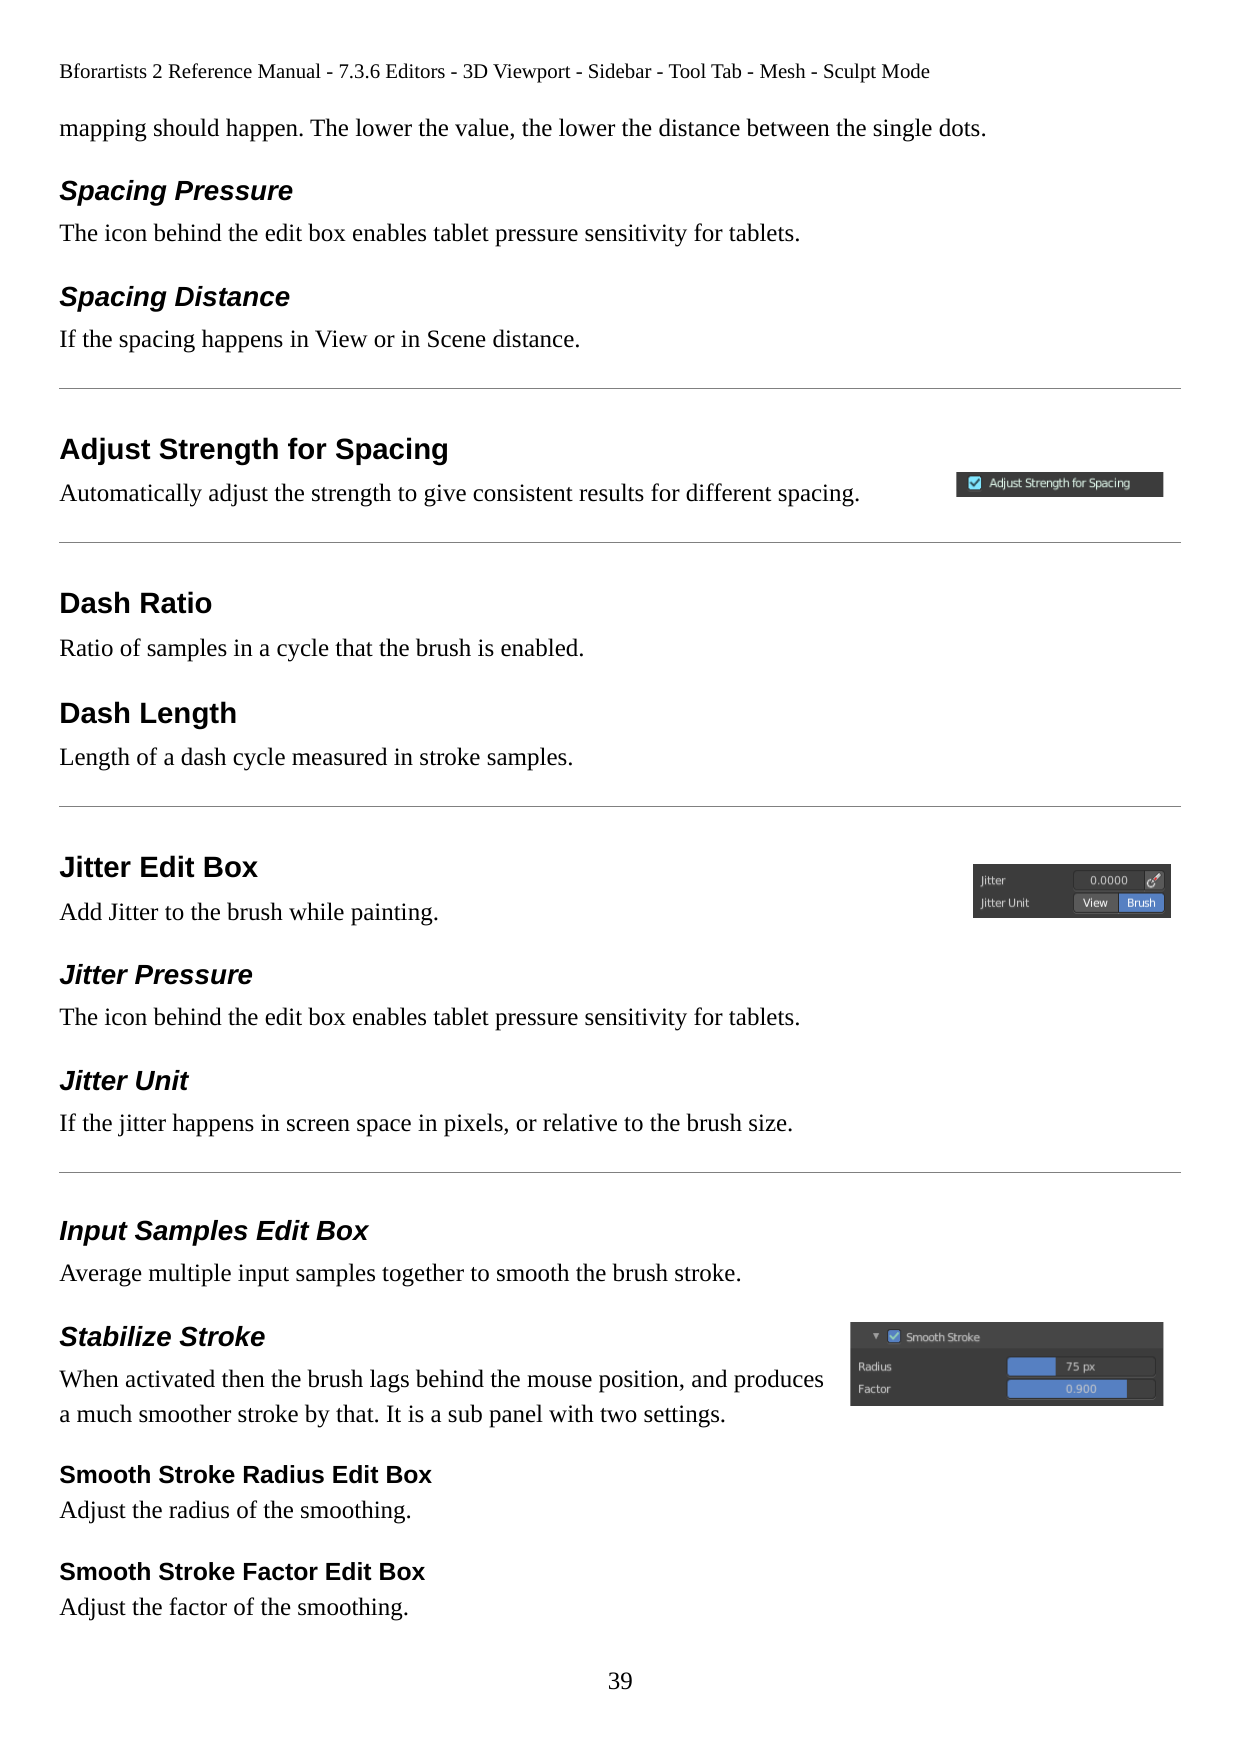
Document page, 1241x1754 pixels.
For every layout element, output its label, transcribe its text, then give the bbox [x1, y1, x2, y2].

subtitle Spacing Pressure [59, 174, 1181, 206]
picture [956, 472, 1164, 497]
subtitle Input Samples Edit Box [59, 1214, 1181, 1246]
text The icon behind the edit box enables tablet pressure sensitivity for tablets. [59, 1002, 1181, 1031]
text Length of a dash cycle measured in stroke samples. [59, 742, 1181, 771]
text Adjust the radius of the smoothing. [59, 1495, 1181, 1524]
text Ratio of samples in a cycle that the brush is enabled. [59, 633, 1181, 661]
subtitle Dash Ratio [59, 586, 1181, 620]
text If the jitter happens in screen space in pixels, or relative to the brush size. [59, 1108, 1181, 1137]
text mapping should happen. The lower the value, the lower the distance between the single dots. [59, 113, 1181, 141]
picture [850, 1322, 1164, 1406]
subtitle Stabilize Stroke [59, 1320, 1181, 1352]
subtitle Jitter Edit Box [59, 850, 1181, 884]
text Average multiple input samples together to smooth the brush stroke. [59, 1258, 1181, 1287]
text When activated then the brush lags behind the mouse position, and produces a much smoother stroke by that. It is a sub panel with two settings. [59, 1364, 1181, 1428]
text Adjust the factor of the smoothing. [59, 1592, 1181, 1620]
subtitle Jitter Unit [59, 1064, 1181, 1096]
subtitle Smooth Stroke Factor Edit Box [59, 1557, 1181, 1585]
subtitle Jitter Pressure [59, 958, 1181, 990]
text Automatically adjust the strength to give consistent results for different spacing. [59, 478, 1181, 507]
subtitle Dash Length [59, 696, 1181, 730]
text Add Jitter to the brush while painting. [59, 897, 1181, 925]
subtitle Spacing Distance [59, 280, 1181, 312]
text If the spacing happens in View or in Scene distance. [59, 324, 1181, 353]
subtitle Adjust Strength for Spacing [59, 432, 1181, 466]
subtitle Smooth Stroke Radius Edit Box [59, 1461, 1181, 1489]
picture [973, 864, 1171, 918]
text The icon behind the edit box enables tablet pressure sensitivity for tablets. [59, 218, 1181, 247]
